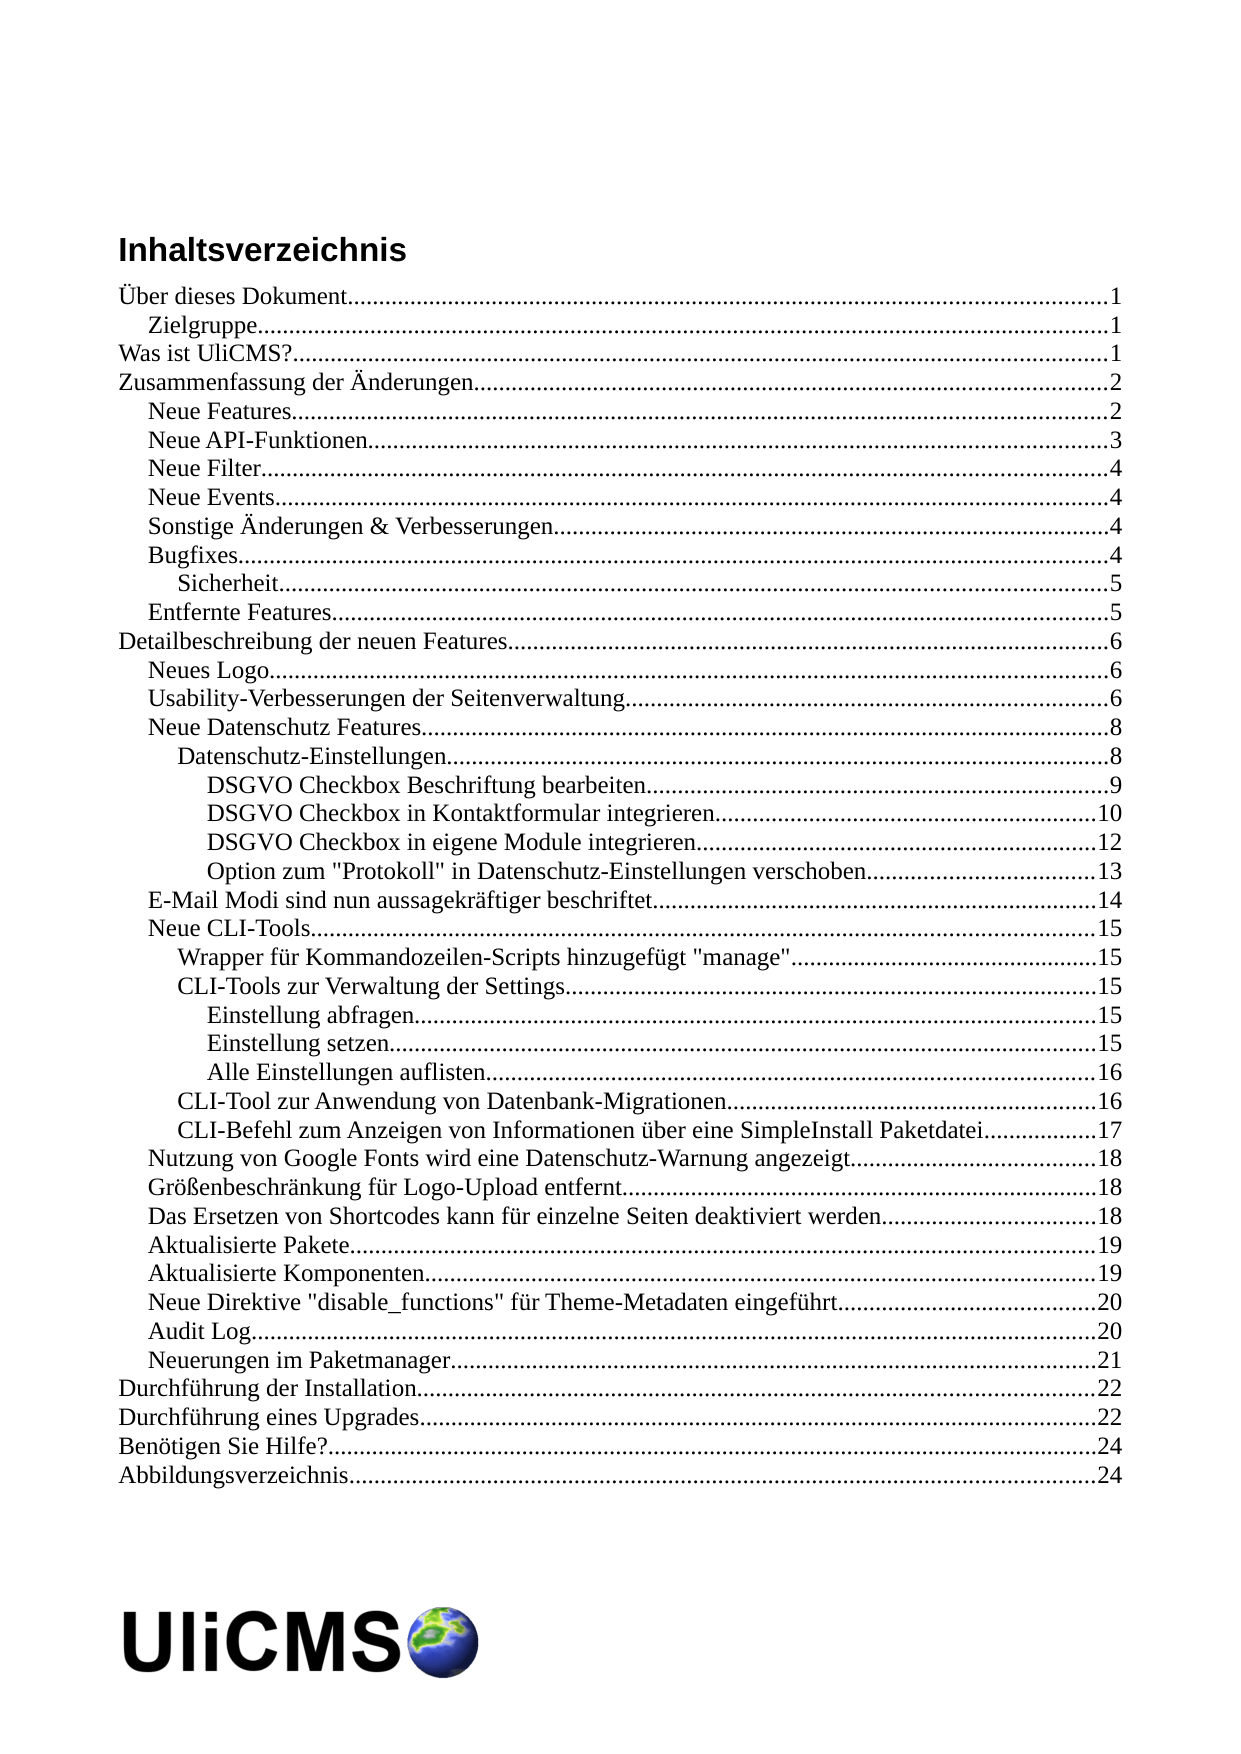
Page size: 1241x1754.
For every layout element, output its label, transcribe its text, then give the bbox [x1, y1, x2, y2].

text CLI-Befehl zum Anzeigen von Informationen über eine SimpleInstall Paketdatei 17 [177, 1115, 1122, 1143]
subtitle Inhaltsverzeichnis [118, 230, 1122, 268]
text Aktualisierte Pakete 19 [148, 1230, 1122, 1258]
text Was ist UliCMS? 1 [118, 338, 1122, 367]
text Einstellung setzen 15 [207, 1028, 1122, 1057]
text Wrapper für Kommandozeilen-Scripts hinzugefügt "manage" 15 [177, 942, 1122, 971]
text Usability-Verbesserungen der Seitenverwaltung 6 [148, 683, 1122, 712]
text Detailbeschreibung der neuen Features 6 [118, 626, 1122, 655]
text Datenschutz-Einstellungen 8 [177, 741, 1122, 770]
text Neue Direktive "disable_functions" für Theme-Metadaten eingeführt 20 [148, 1287, 1122, 1316]
text Bugfixes 4 [148, 540, 1122, 568]
text Sonstige Änderungen & Verbesserungen 4 [148, 511, 1122, 540]
text Neuerungen im Paketmanager 21 [148, 1345, 1122, 1373]
text Neue Features 2 [148, 396, 1122, 425]
text E-Mail Modi sind nun aussagekräftiger beschriftet 14 [148, 885, 1122, 913]
text Neue API-Funktionen 3 [148, 425, 1122, 453]
text DSGVO Checkbox in eigene Module integrieren 12 [207, 827, 1122, 856]
text DSGVO Checkbox in Kontaktformular integrieren 10 [207, 798, 1122, 827]
text Abbildungsverzeichnis 24 [118, 1460, 1122, 1488]
text Aktualisierte Komponenten 19 [148, 1258, 1122, 1287]
text Über dieses Dokument 1 [118, 281, 1122, 310]
text CLI-Tools zur Verwaltung der Settings 15 [177, 971, 1122, 1000]
text Zielgruppe 1 [148, 310, 1122, 338]
text Alle Einstellungen auflisten 16 [207, 1057, 1122, 1086]
text Neue Events 4 [148, 482, 1122, 511]
text Durchführung der Installation 22 [118, 1373, 1122, 1402]
text Das Ersetzen von Shortcodes kann für einzelne Seiten deaktiviert werden 18 [148, 1201, 1122, 1230]
text Audit Log 20 [148, 1316, 1122, 1345]
text Entfernte Features 5 [148, 597, 1122, 626]
text Größenbeschränkung für Logo-Upload entfernt 18 [148, 1172, 1122, 1201]
text Einstellung abfragen 15 [207, 1000, 1122, 1028]
text Zusammenfassung der Änderungen 2 [118, 367, 1122, 396]
text Neue Filter 4 [148, 453, 1122, 482]
text Neue Datenschutz Features 8 [148, 712, 1122, 741]
text Neues Logo 6 [148, 655, 1122, 683]
text CLI-Tool zur Anwendung von Datenbank-Migrationen 16 [177, 1086, 1122, 1115]
text Sicherheit 5 [177, 568, 1122, 597]
picture [118, 1607, 479, 1681]
text Durchführung eines Upgrades 22 [118, 1402, 1122, 1431]
text Benötigen Sie Hilfe? 24 [118, 1431, 1122, 1460]
text DSGVO Checkbox Beschriftung bearbeiten 9 [207, 770, 1122, 798]
text Neue CLI-Tools 15 [148, 913, 1122, 942]
text Nutzung von Google Fonts wird eine Datenschutz-Warnung angezeigt 18 [148, 1143, 1122, 1172]
text Option zum "Protokoll" in Datenschutz-Einstellungen verschoben 13 [207, 856, 1122, 885]
